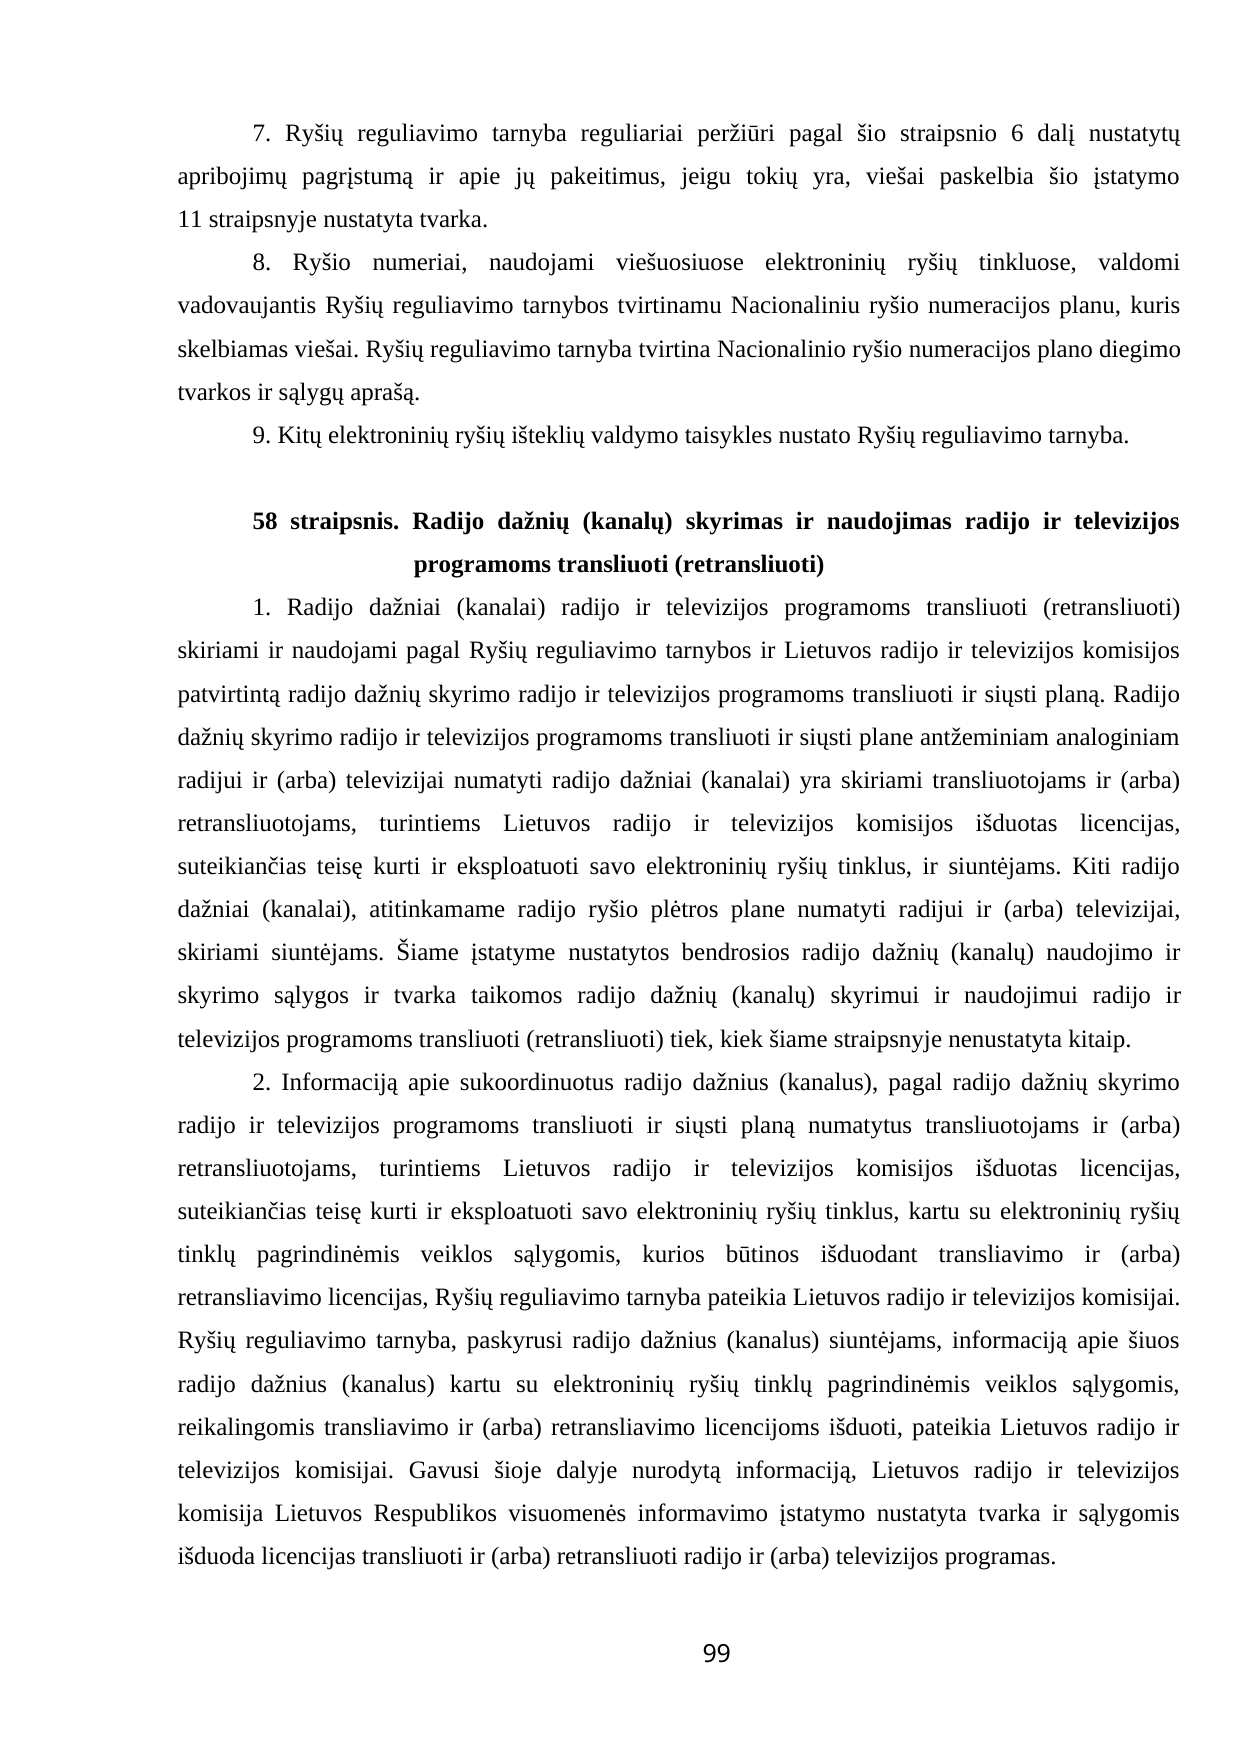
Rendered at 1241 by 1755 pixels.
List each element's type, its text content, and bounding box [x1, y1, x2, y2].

text 2. Informaciją apie sukoordinuotus radijo dažnius (kanalus), pagal radijo dažnių skyrimo radijo ir televizijos programoms transliuoti ir siųsti planą numatytus transliuotojams ir (arba) retransliuotojams, turintiems Lietuvos radijo ir televizijos komisijos išduotas licencijas, suteikiančias teisę kurti ir eksploatuoti savo elektroninių ryšių tinklus, kartu su elektroninių ryšių tinklų pagrindinėmis veiklos sąlygomis, kurios būtinos išduodant transliavimo ir (arba) retransliavimo licencijas, Ryšių reguliavimo tarnyba pateikia Lietuvos radijo ir televizijos komisijai. Ryšių reguliavimo tarnyba, paskyrusi radijo dažnius (kanalus) siuntėjams, informaciją apie šiuos radijo dažnius (kanalus) kartu su elektroninių ryšių tinklų pagrindinėmis veiklos sąlygomis, reikalingomis transliavimo ir (arba) retransliavimo licencijoms išduoti, pateikia Lietuvos radijo ir televizijos komisijai. Gavusi šioje dalyje nurodytą informaciją, Lietuvos radijo ir televizijos komisija Lietuvos Respublikos visuomenės informavimo įstatymo nustatyta tvarka ir sąlygomis išduoda licencijas transliuoti ir (arba) retransliuoti radijo ir (arba) televizijos programas. [177, 1067, 1181, 1570]
text 9. Kitų elektroninių ryšių išteklių valdymo taisykles nustato Ryšių reguliavimo tarnyba. [177, 420, 1181, 449]
text 58 straipsnis. Radijo dažnių (kanalų) skyrimas ir naudojimas radijo ir televizijos programoms transliuoti (retransliuoti) [252, 506, 1181, 578]
text 7. Ryšių reguliavimo tarnyba reguliariai peržiūri pagal šio straipsnio 6 dalį nustatytų apribojimų pagrįstumą ir apie jų pakeitimus, jeigu tokių yra, viešai paskelbia šio įstatymo 11 straipsnyje nustatyta tvarka. [177, 118, 1181, 233]
text 8. Ryšio numeriai, naudojami viešuosiuose elektroninių ryšių tinkluose, valdomi vadovaujantis Ryšių reguliavimo tarnybos tvirtinamu Nacionaliniu ryšio numeracijos planu, kuris skelbiamas viešai. Ryšių reguliavimo tarnyba tvirtina Nacionalinio ryšio numeracijos plano diegimo tvarkos ir sąlygų aprašą. [177, 247, 1181, 406]
text 1. Radijo dažniai (kanalai) radijo ir televizijos programoms transliuoti (retransliuoti) skiriami ir naudojami pagal Ryšių reguliavimo tarnybos ir Lietuvos radijo ir televizijos komisijos patvirtintą radijo dažnių skyrimo radijo ir televizijos programoms transliuoti ir siųsti planą. Radijo dažnių skyrimo radijo ir televizijos programoms transliuoti ir siųsti plane antžeminiam analoginiam radijui ir (arba) televizijai numatyti radijo dažniai (kanalai) yra skiriami transliuotojams ir (arba) retransliuotojams, turintiems Lietuvos radijo ir televizijos komisijos išduotas licencijas, suteikiančias teisę kurti ir eksploatuoti savo elektroninių ryšių tinklus, ir siuntėjams. Kiti radijo dažniai (kanalai), atitinkamame radijo ryšio plėtros plane numatyti radijui ir (arba) televizijai, skiriami siuntėjams. Šiame įstatyme nustatytos bendrosios radijo dažnių (kanalų) naudojimo ir skyrimo sąlygos ir tvarka taikomos radijo dažnių (kanalų) skyrimui ir naudojimui radijo ir televizijos programoms transliuoti (retransliuoti) tiek, kiek šiame straipsnyje nenustatyta kitaip. [177, 592, 1181, 1052]
